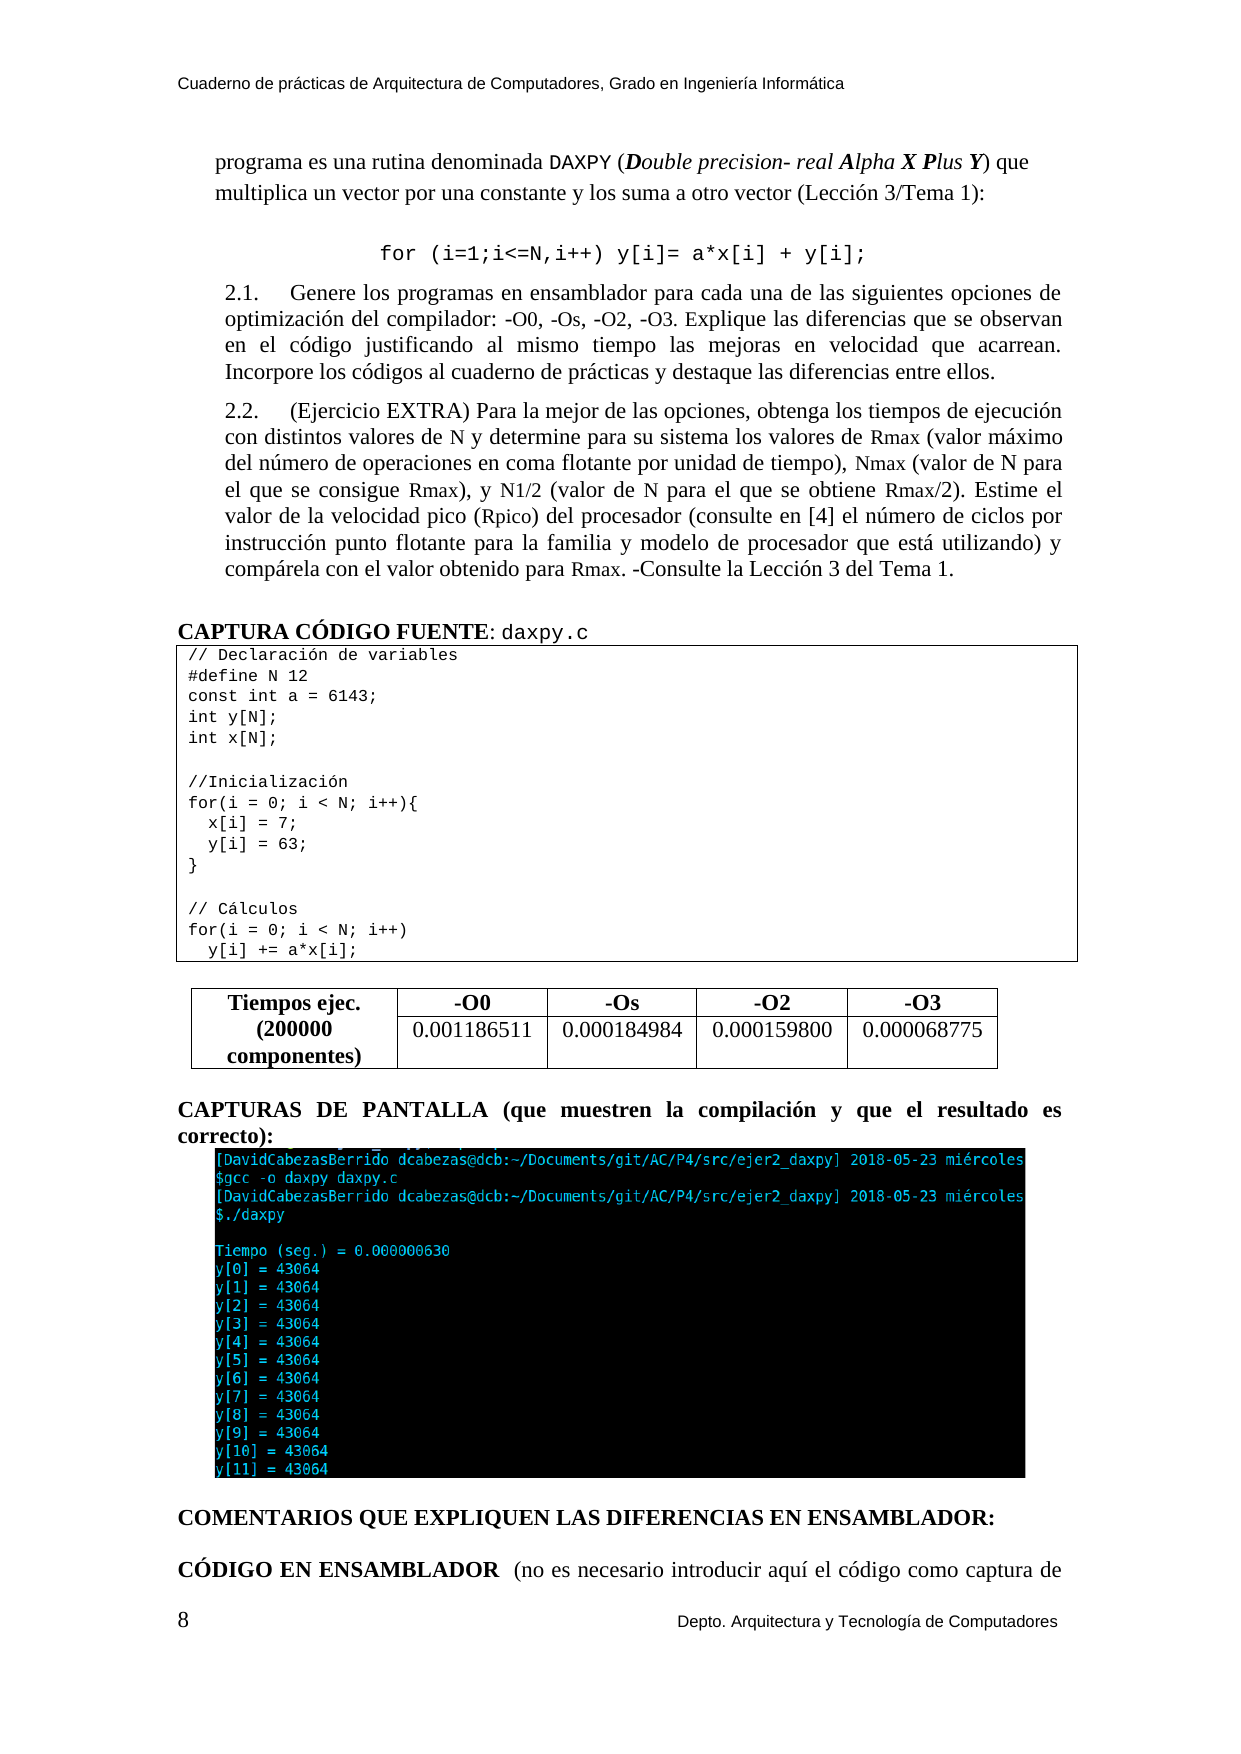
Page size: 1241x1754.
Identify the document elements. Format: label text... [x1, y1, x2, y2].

list for (i=1;i<=N,i++) y[i]= a*x[i] + y[i]; [183, 243, 1063, 266]
table_cell 0.000068775 [848, 1017, 997, 1068]
text COMENTARIOS QUE EXPLIQUEN LAS DIFERENCIAS EN ENSAMBLADOR: [177, 1504, 1063, 1530]
table_header // Declaración de variables #define N 12 const int a = 6143; int y[N]; int x[N]; //Inicialización for(i = 0; i < N; i++){ x[i] = 7; y[i] = 63; } // Cálculos for(i = 0; i < N; i++) y[i] += a*x[i]; [177, 646, 1077, 961]
text CAPTURA CÓDIGO FUENTE: daxpy.c [177, 618, 1063, 645]
table_header Tiempos ejec. (200000 componentes) [192, 989, 397, 1068]
table_header -O3 [848, 989, 997, 1016]
list (Ejercicio EXTRA) Para la mejor de las opciones, obtenga los tiempos de ejecución con distintos valores de N y determine para su sistema los valores de Rmax (valor máximo del número de operaciones en coma flotante por unidad de tiempo), Nmax (valor de N para el que se consigue Rmax), y N1/2 (valor de N para el que se obtiene Rmax/2). Estime el valor de la velocidad pico (Rpico) del procesador (consulte en [4] el número de ciclos por instrucción punto flotante para la familia y modelo de procesador que está utilizando) y compárela con el valor obtenido para Rmax. -Consulte la Lección 3 del Tema 1. [224, 397, 1063, 581]
table_cell 0.000159800 [697, 1017, 847, 1068]
list programa es una rutina denominada DAXPY (Double precision- real Alpha X Plus Y) que multiplica un vector por una constante y los suma a otro vector (Lección 3/Tema 1): [177, 148, 1063, 206]
picture [214, 1148, 1026, 1478]
table_header -Os [548, 989, 696, 1016]
table_cell 0.001186511 [398, 1017, 547, 1068]
table_header -O2 [697, 989, 847, 1016]
text CÓDIGO EN ENSAMBLADOR (no es necesario introducir aquí el código como captura de [177, 1557, 1063, 1583]
table_cell 0.000184984 [548, 1017, 696, 1068]
list Genere los programas en ensamblador para cada una de las siguientes opciones de optimización del compilador: -O0, -Os, -O2, -O3. Explique las diferencias que se observan en el código justificando al mismo tiempo las mejoras en velocidad que acarrean. Incorpore los códigos al cuaderno de prácticas y destaque las diferencias entre ellos. [224, 279, 1063, 384]
table_header -O0 [398, 989, 547, 1016]
text CAPTURAS DE PANTALLA (que muestren la compilación y que el resultado es correcto): [177, 1096, 1063, 1148]
